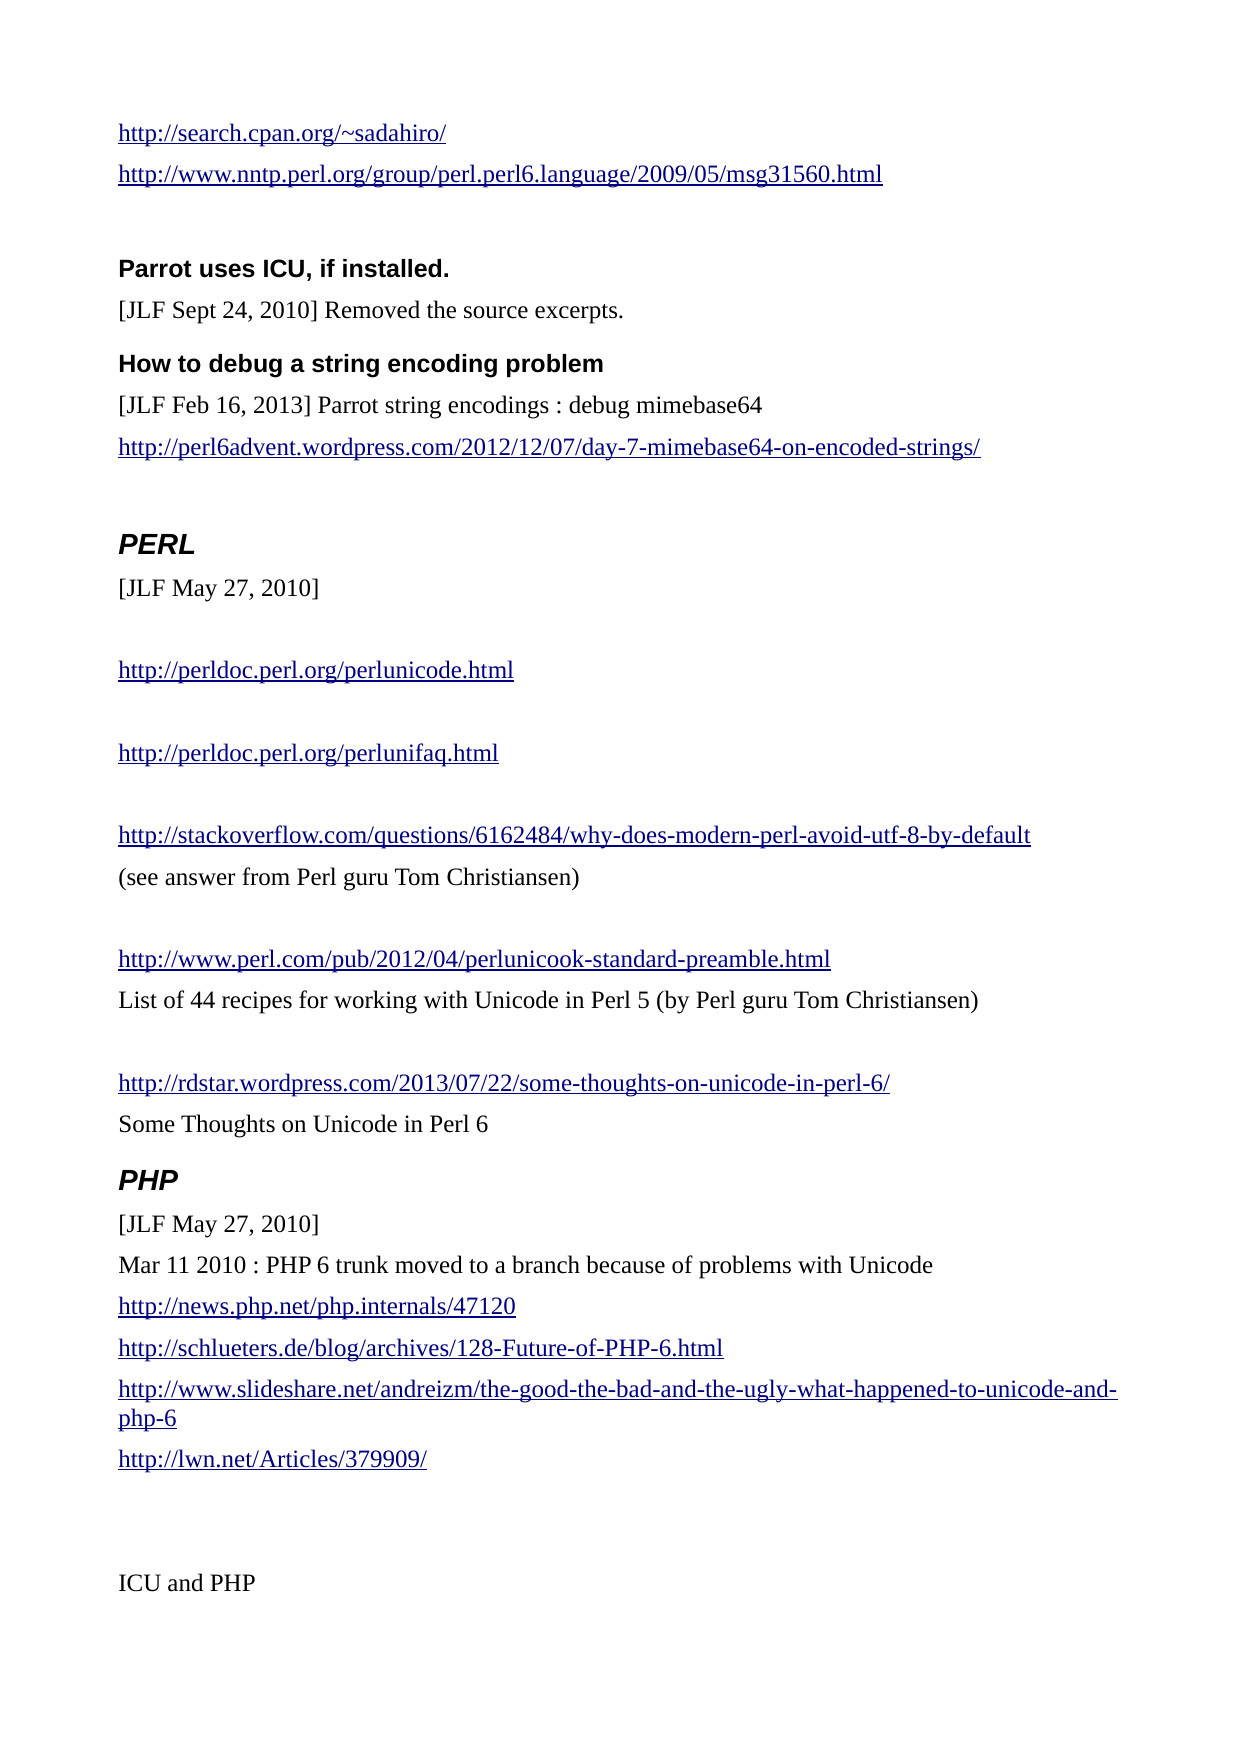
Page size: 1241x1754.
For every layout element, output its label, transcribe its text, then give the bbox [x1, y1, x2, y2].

text http://perldoc.perl.org/perlunifaq.html [118, 738, 1122, 767]
text Mar 11 2010 : PHP 6 trunk moved to a branch because of problems with Unicode [118, 1250, 1122, 1279]
text http://schlueters.de/blog/archives/128-Future-of-PHP-6.html [118, 1333, 1122, 1361]
text [JLF Feb 16, 2013] Parrot string encodings : debug mimebase64 [118, 391, 1122, 419]
subtitle How to debug a string encoding problem [118, 349, 1122, 378]
text List of 44 recipes for working with Unicode in Perl 5 (by Perl guru Tom Christiansen) [118, 985, 1122, 1014]
text ICU and PHP [118, 1568, 1122, 1596]
text [JLF Sept 24, 2010] Removed the source excerpts. [118, 296, 1122, 324]
text [JLF May 27, 2010] [118, 573, 1122, 602]
text http://www.slideshare.net/andreizm/the-good-the-bad-and-the-ugly-what-happened-to-unicode-and-php-6 [118, 1374, 1122, 1431]
text Some Thoughts on Unicode in Perl 6 [118, 1109, 1122, 1138]
text http://www.nntp.perl.org/group/perl.perl6.language/2009/05/msg31560.html [118, 159, 1122, 188]
text http://rdstar.wordpress.com/2013/07/22/some-thoughts-on-unicode-in-perl-6/ [118, 1068, 1122, 1097]
text [JLF May 27, 2010] [118, 1209, 1122, 1238]
subtitle PHP [118, 1163, 1122, 1196]
text http://lwn.net/Articles/379909/ [118, 1444, 1122, 1473]
text http://news.php.net/php.internals/47120 [118, 1291, 1122, 1320]
text http://www.perl.com/pub/2012/04/perlunicook-standard-preamble.html [118, 944, 1122, 973]
subtitle PERL [118, 527, 1122, 560]
text http://search.cpan.org/~sadahiro/ [118, 118, 1122, 147]
subtitle Parrot uses ICU, if installed. [118, 254, 1122, 283]
text (see answer from Perl guru Tom Christiansen) [118, 862, 1122, 890]
text http://stackoverflow.com/questions/6162484/why-does-modern-perl-avoid-utf-8-by-default [118, 820, 1122, 849]
text http://perldoc.perl.org/perlunicode.html [118, 655, 1122, 684]
text http://perl6advent.wordpress.com/2012/12/07/day-7-mimebase64-on-encoded-strings/ [118, 432, 1122, 461]
